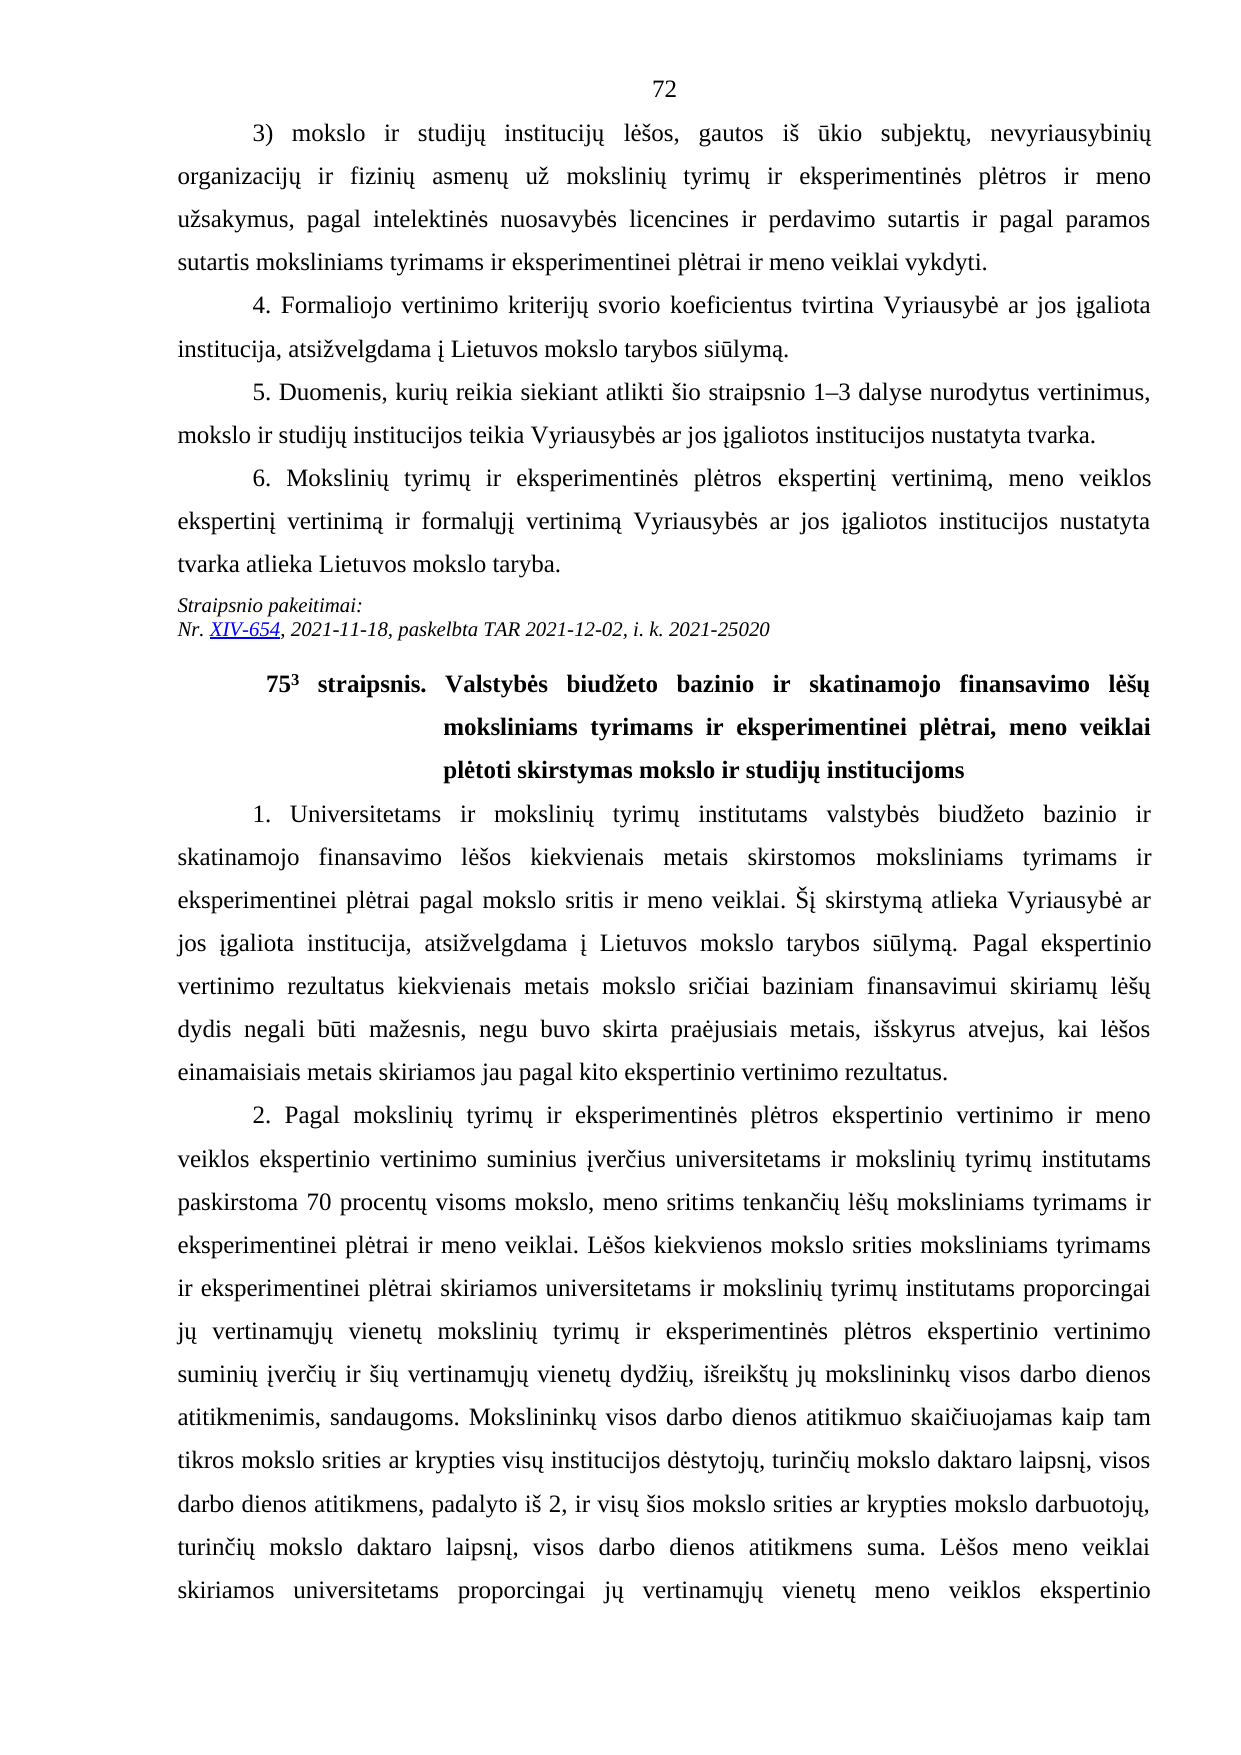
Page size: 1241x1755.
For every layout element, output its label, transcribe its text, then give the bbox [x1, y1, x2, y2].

text 4. Formaliojo vertinimo kriterijų svorio koeficientus tvirtina Vyriausybė ar jos įgaliota institucija, atsižvelgdama į Lietuvos mokslo tarybos siūlymą. [177, 291, 1152, 362]
text 6. Mokslinių tyrimų ir eksperimentinės plėtros ekspertinį vertinimą, meno veiklos ekspertinį vertinimą ir formalųjį vertinimą Vyriausybės ar jos įgaliotos institucijos nustatyta tvarka atlieka Lietuvos mokslo taryba. [177, 463, 1152, 578]
text Nr. XIV-654, 2021-11-18, paskelbta TAR 2021-12-02, i. k. 2021-25020 [177, 617, 1152, 641]
text 1. Universitetams ir mokslinių tyrimų institutams valstybės biudžeto bazinio ir skatinamojo finansavimo lėšos kiekvienais metais skirstomos moksliniams tyrimams ir eksperimentinei plėtrai pagal mokslo sritis ir meno veiklai. Šį skirstymą atlieka Vyriausybė ar jos įgaliota institucija, atsižvelgdama į Lietuvos mokslo tarybos siūlymą. Pagal ekspertinio vertinimo rezultatus kiekvienais metais mokslo sričiai baziniam finansavimui skiriamų lėšų dydis negali būti mažesnis, negu buvo skirta praėjusiais metais, išskyrus atvejus, kai lėšos einamaisiais metais skiriamos jau pagal kito ekspertinio vertinimo rezultatus. [177, 799, 1152, 1086]
text 5. Duomenis, kurių reikia siekiant atlikti šio straipsnio 1–3 dalyse nurodytus vertinimus, mokslo ir studijų institucijos teikia Vyriausybės ar jos įgaliotos institucijos nustatyta tvarka. [177, 377, 1152, 449]
text 2. Pagal mokslinių tyrimų ir eksperimentinės plėtros ekspertinio vertinimo ir meno veiklos ekspertinio vertinimo suminius įverčius universitetams ir mokslinių tyrimų institutams paskirstoma 70 procentų visoms mokslo, meno sritims tenkančių lėšų moksliniams tyrimams ir eksperimentinei plėtrai ir meno veiklai. Lėšos kiekvienos mokslo srities moksliniams tyrimams ir eksperimentinei plėtrai skiriamos universitetams ir mokslinių tyrimų institutams proporcingai jų vertinamųjų vienetų mokslinių tyrimų ir eksperimentinės plėtros ekspertinio vertinimo suminių įverčių ir šių vertinamųjų vienetų dydžių, išreikštų jų mokslininkų visos darbo dienos atitikmenimis, sandaugoms. Mokslininkų visos darbo dienos atitikmuo skaičiuojamas kaip tam tikros mokslo srities ar krypties visų institucijos dėstytojų, turinčių mokslo daktaro laipsnį, visos darbo dienos atitikmens, padalyto iš 2, ir visų šios mokslo srities ar krypties mokslo darbuotojų, turinčių mokslo daktaro laipsnį, visos darbo dienos atitikmens suma. Lėšos meno veiklai skiriamos universitetams proporcingai jų vertinamųjų vienetų meno veiklos ekspertinio [177, 1101, 1152, 1604]
text 3) mokslo ir studijų institucijų lėšos, gautos iš ūkio subjektų, nevyriausybinių organizacijų ir fizinių asmenų už mokslinių tyrimų ir eksperimentinės plėtros ir meno užsakymus, pagal intelektinės nuosavybės licencines ir perdavimo sutartis ir pagal paramos sutartis moksliniams tyrimams ir eksperimentinei plėtrai ir meno veiklai vykdyti. [177, 118, 1152, 276]
text 753 straipsnis. Valstybės biudžeto bazinio ir skatinamojo finansavimo lėšų moksliniams tyrimams ir eksperimentinei plėtrai, meno veiklai plėtoti skirstymas mokslo ir studijų institucijoms [266, 669, 1152, 784]
text Straipsnio pakeitimai: [177, 592, 1152, 617]
